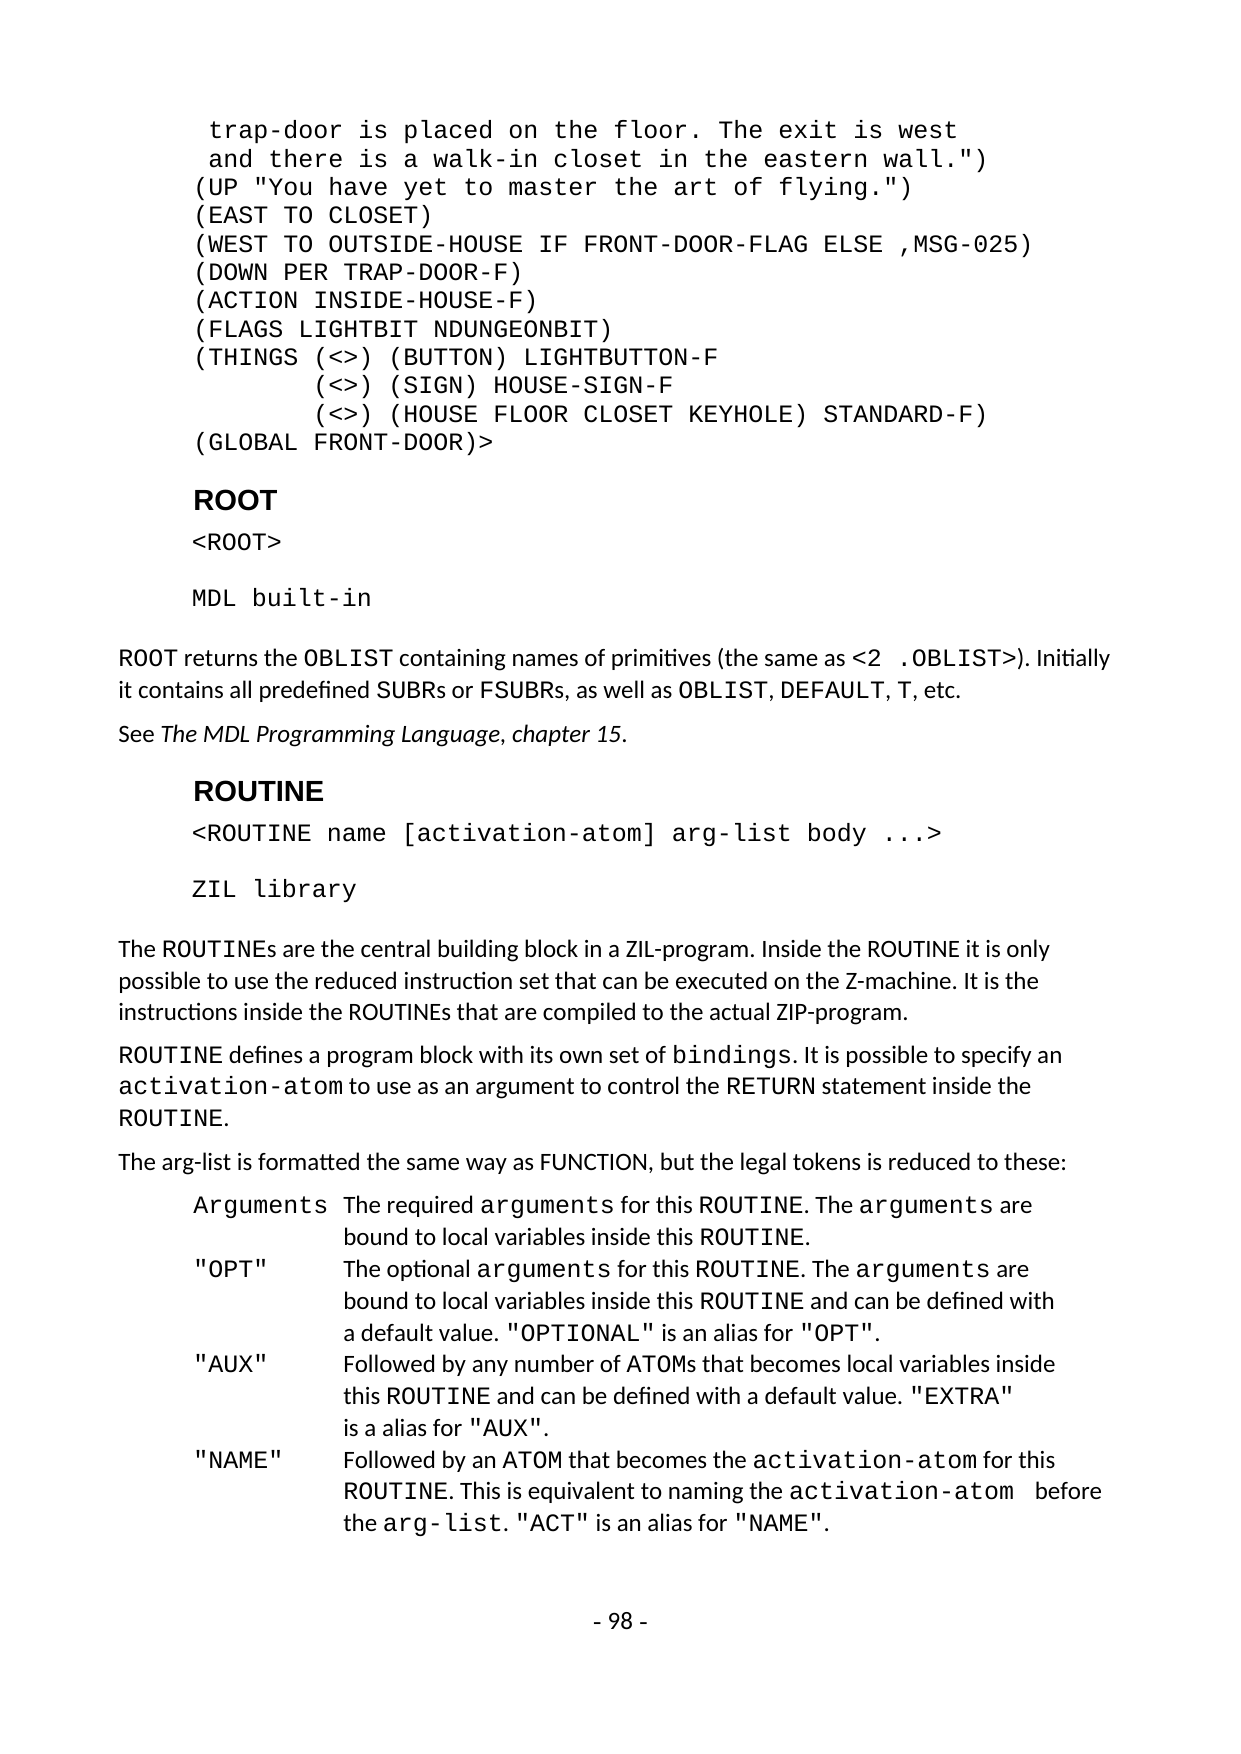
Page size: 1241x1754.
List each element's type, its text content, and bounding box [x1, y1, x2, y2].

text ROOT returns the OBLIST containing names of primitives (the same as <2 .OBLIST>). Initially it contains all predefined SUBRs or FSUBRs, as well as OBLIST, DEFAULT, T, etc. [118, 642, 1122, 706]
subtitle ROUTINE [118, 774, 1122, 808]
text Arguments The required arguments for this ROUTINE. The arguments are bound to local variables inside this ROUTINE. "OPT" The optional arguments for this ROUTINE. The arguments are bound to local variables inside this ROUTINE and can be defined with a default value. "OPTIONAL" is an alias for "OPT". "AUX" Followed by any number of ATOMs that becomes local variables inside this ROUTINE and can be defined with a default value. "EXTRA" is a alias for "AUX". "NAME" Followed by an ATOM that becomes the activation-atom for this ROUTINE. This is equivalent to naming the activation-atom before the arg-list. "ACT" is an alias for "NAME". [118, 1189, 1122, 1539]
text <ROUTINE name [activation-atom] arg-list body ...> [192, 820, 1122, 848]
text See The MDL Programming Language, chapter 15. [118, 718, 1122, 749]
text The ROUTINEs are the central building block in a ZIL-program. Inside the ROUTINE it is only possible to use the reduced instruction set that can be executed on the Z-machine. It is the instructions inside the ROUTINEs that are compiled to the actual ZIP-program. [118, 933, 1122, 1026]
subtitle ROOT [118, 483, 1122, 517]
text MDL built-in [192, 586, 1122, 614]
text <ROOT> [192, 529, 1122, 557]
text The arg-list is formatted the same way as FUNCTION, but the legal tokens is reduced to these: [118, 1147, 1122, 1177]
text ZIL library [192, 877, 1122, 905]
text trap-door is placed on the floor. The exit is west and there is a walk-in closet in the eastern wall.") (UP "You have yet to master the art of flying.") (EAST TO CLOSET) (WEST TO OUTSIDE-HOUSE IF FRONT-DOOR-FLAG ELSE ,MSG-025) (DOWN PER TRAP-DOOR-F) (ACTION INSIDE-HOUSE-F) (FLAGS LIGHTBIT NDUNGEONBIT) (THINGS (<>) (BUTTON) LIGHTBUTTON-F (<>) (SIGN) HOUSE-SIGN-F (<>) (HOUSE FLOOR CLOSET KEYHOLE) STANDARD-F) (GLOBAL FRONT-DOOR)> [118, 118, 1122, 458]
text ROUTINE defines a program block with its own set of bindings. It is possible to specify an activation-atom to use as an argument to control the RETURN statement inside the ROUTINE. [118, 1039, 1122, 1134]
